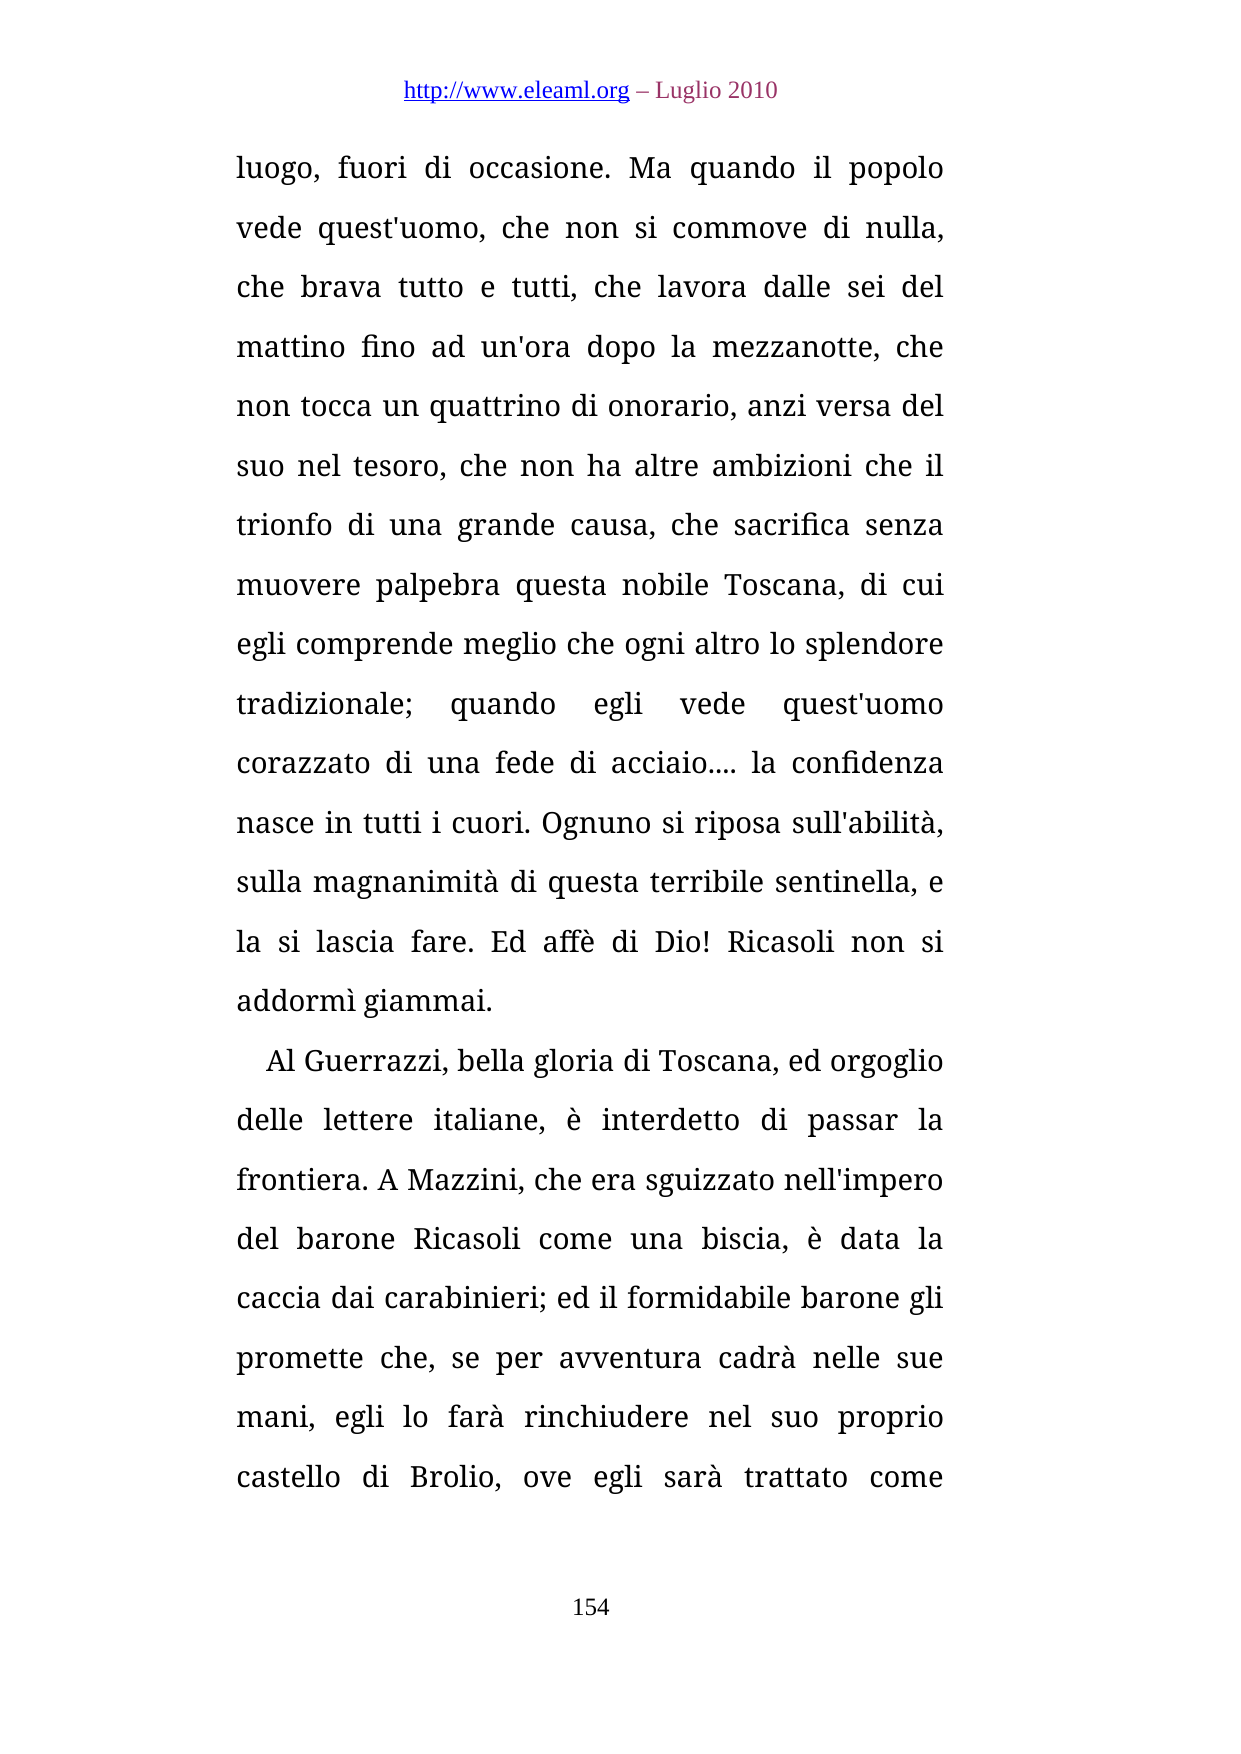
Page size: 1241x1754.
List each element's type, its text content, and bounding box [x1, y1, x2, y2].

text Al Guerrazzi, bella gloria di Toscana, ed orgoglio delle lettere italiane, è interdetto di passar la frontiera. A Mazzini, che era sguizzato nell'impero del barone Ricasoli come una biscia, è data la caccia dai carabinieri; ed il formidabile barone gli promette che, se per avventura cadrà nelle sue mani, egli lo farà rinchiudere nel suo proprio castello di Brolio, ove egli sarà trattato come [236, 1040, 945, 1496]
text luogo, fuori di occasione. Ma quando il popolo vede quest'uomo, che non si commove di nulla, che brava tutto e tutti, che lavora dalle sei del mattino fino ad un'ora dopo la mezzanotte, che non tocca un quattrino di onorario, anzi versa del suo nel tesoro, che non ha altre ambizioni che il trionfo di una grande causa, che sacrifica senza muovere palpebra questa nobile Toscana, di cui egli comprende meglio che ogni altro lo splendore tradizionale; quando egli vede quest'uomo corazzato di una fede di acciaio.... la confidenza nasce in tutti i cuori. Ognuno si riposa sull'abilità, sulla magnanimità di questa terribile sentinella, e la si lascia fare. Ed affè di Dio! Ricasoli non si addormì giammai. [236, 148, 945, 1020]
